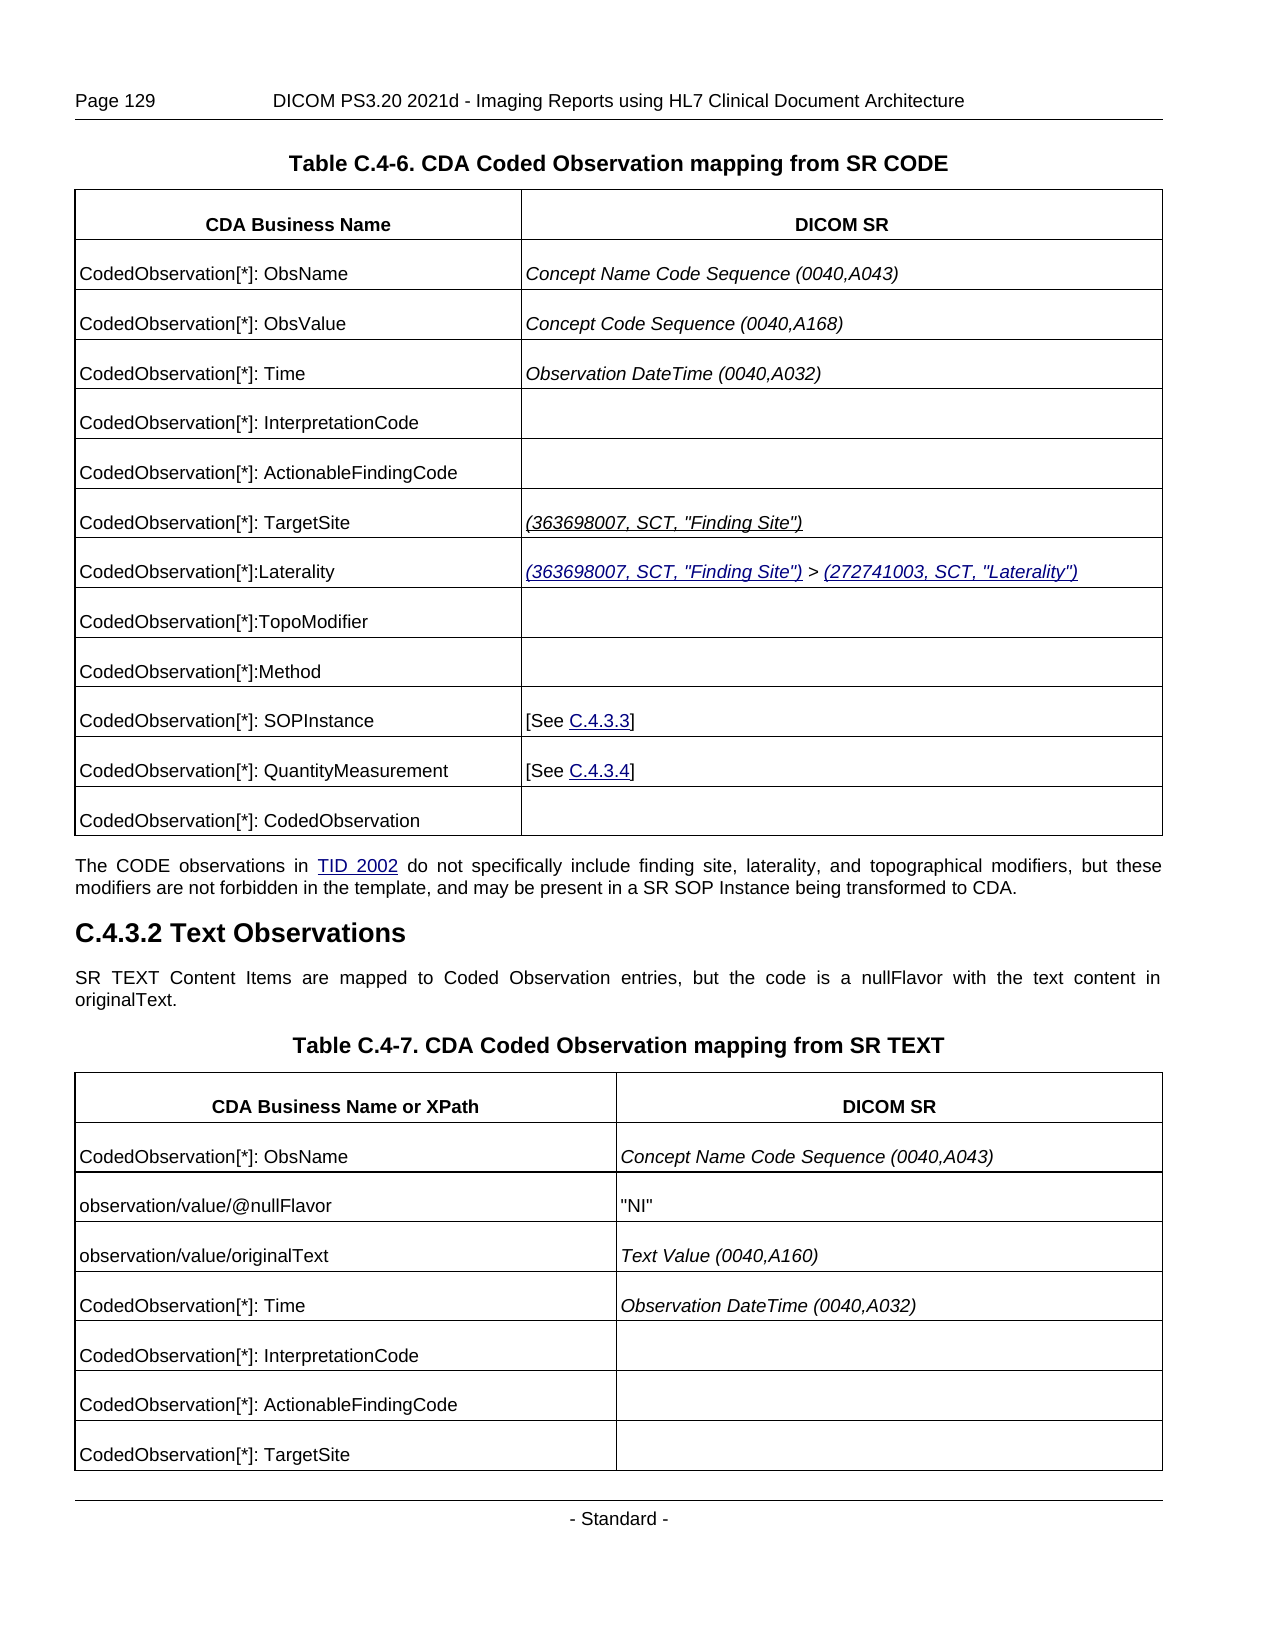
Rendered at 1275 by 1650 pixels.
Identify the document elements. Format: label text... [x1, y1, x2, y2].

table_cell CodedObservation[*]: TargetSite [76, 489, 521, 537]
table_cell CodedObservation[*]:Method [76, 638, 521, 686]
table_cell Text Value (0040,A160) [617, 1222, 1162, 1271]
table_cell CodedObservation[*]: InterpretationCode [76, 389, 521, 438]
table_cell [522, 588, 1162, 637]
table_cell [522, 638, 1162, 686]
table_cell CodedObservation[*]: ObsName [76, 1123, 616, 1171]
table_cell Observation DateTime (0040,A032) [522, 340, 1162, 388]
table_cell (363698007, SCT, "Finding Site") [522, 489, 1162, 537]
table_cell (363698007, SCT, "Finding Site") > (272741003, SCT, "Laterality") [522, 538, 1162, 587]
table_cell Concept Name Code Sequence (0040,A043) [617, 1123, 1162, 1171]
table_cell "NI" [617, 1173, 1162, 1221]
table_cell CodedObservation[*]: ObsValue [76, 290, 521, 338]
table_cell CodedObservation[*]:TopoModifier [76, 588, 521, 637]
table_header DICOM SR [522, 190, 1162, 239]
table_cell CodedObservation[*]: Time [76, 340, 521, 388]
table_cell Concept Code Sequence (0040,A168) [522, 290, 1162, 338]
table_cell CodedObservation[*]: CodedObservation [76, 787, 521, 835]
text Table C.4-7. CDA Coded Observation mapping from SR TEXT [75, 1033, 1162, 1058]
table_cell CodedObservation[*]: TargetSite [76, 1421, 616, 1469]
text The CODE observations in TID 2002 do not specifically include finding site, laterality, and topographical modifiers, but these modifiers are not forbidden in the template, and may be present in a SR SOP Instance being transformed to CDA. [75, 855, 1162, 898]
table_cell [522, 439, 1162, 487]
table_cell observation/value/@nullFlavor [76, 1173, 616, 1221]
table_cell [617, 1321, 1162, 1370]
table_cell Concept Name Code Sequence (0040,A043) [522, 240, 1162, 289]
table_cell CodedObservation[*]:Laterality [76, 538, 521, 587]
table_cell CodedObservation[*]: ActionableFindingCode [76, 1371, 616, 1420]
table_header CDA Business Name or XPath [76, 1073, 616, 1122]
table_cell [617, 1371, 1162, 1420]
table_cell CodedObservation[*]: InterpretationCode [76, 1321, 616, 1370]
table_cell [522, 389, 1162, 438]
table_cell [617, 1421, 1162, 1469]
table_cell CodedObservation[*]: Time [76, 1272, 616, 1320]
table_header CDA Business Name [76, 190, 521, 239]
table_cell CodedObservation[*]: ObsName [76, 240, 521, 289]
text Table C.4-6. CDA Coded Observation mapping from SR CODE [75, 150, 1162, 176]
table_cell CodedObservation[*]: ActionableFindingCode [76, 439, 521, 487]
table_cell [See C.4.3.3] [522, 687, 1162, 736]
table_cell [522, 787, 1162, 835]
text C.4.3.2 Text Observations [75, 917, 1162, 948]
table_cell CodedObservation[*]: QuantityMeasurement [76, 737, 521, 786]
text SR TEXT Content Items are mapped to Coded Observation entries, but the code is a nullFlavor with the text content in originalText. [75, 967, 1162, 1010]
table_cell [See C.4.3.4] [522, 737, 1162, 786]
table_cell observation/value/originalText [76, 1222, 616, 1271]
table_header DICOM SR [617, 1073, 1162, 1122]
table_cell Observation DateTime (0040,A032) [617, 1272, 1162, 1320]
table_cell CodedObservation[*]: SOPInstance [76, 687, 521, 736]
